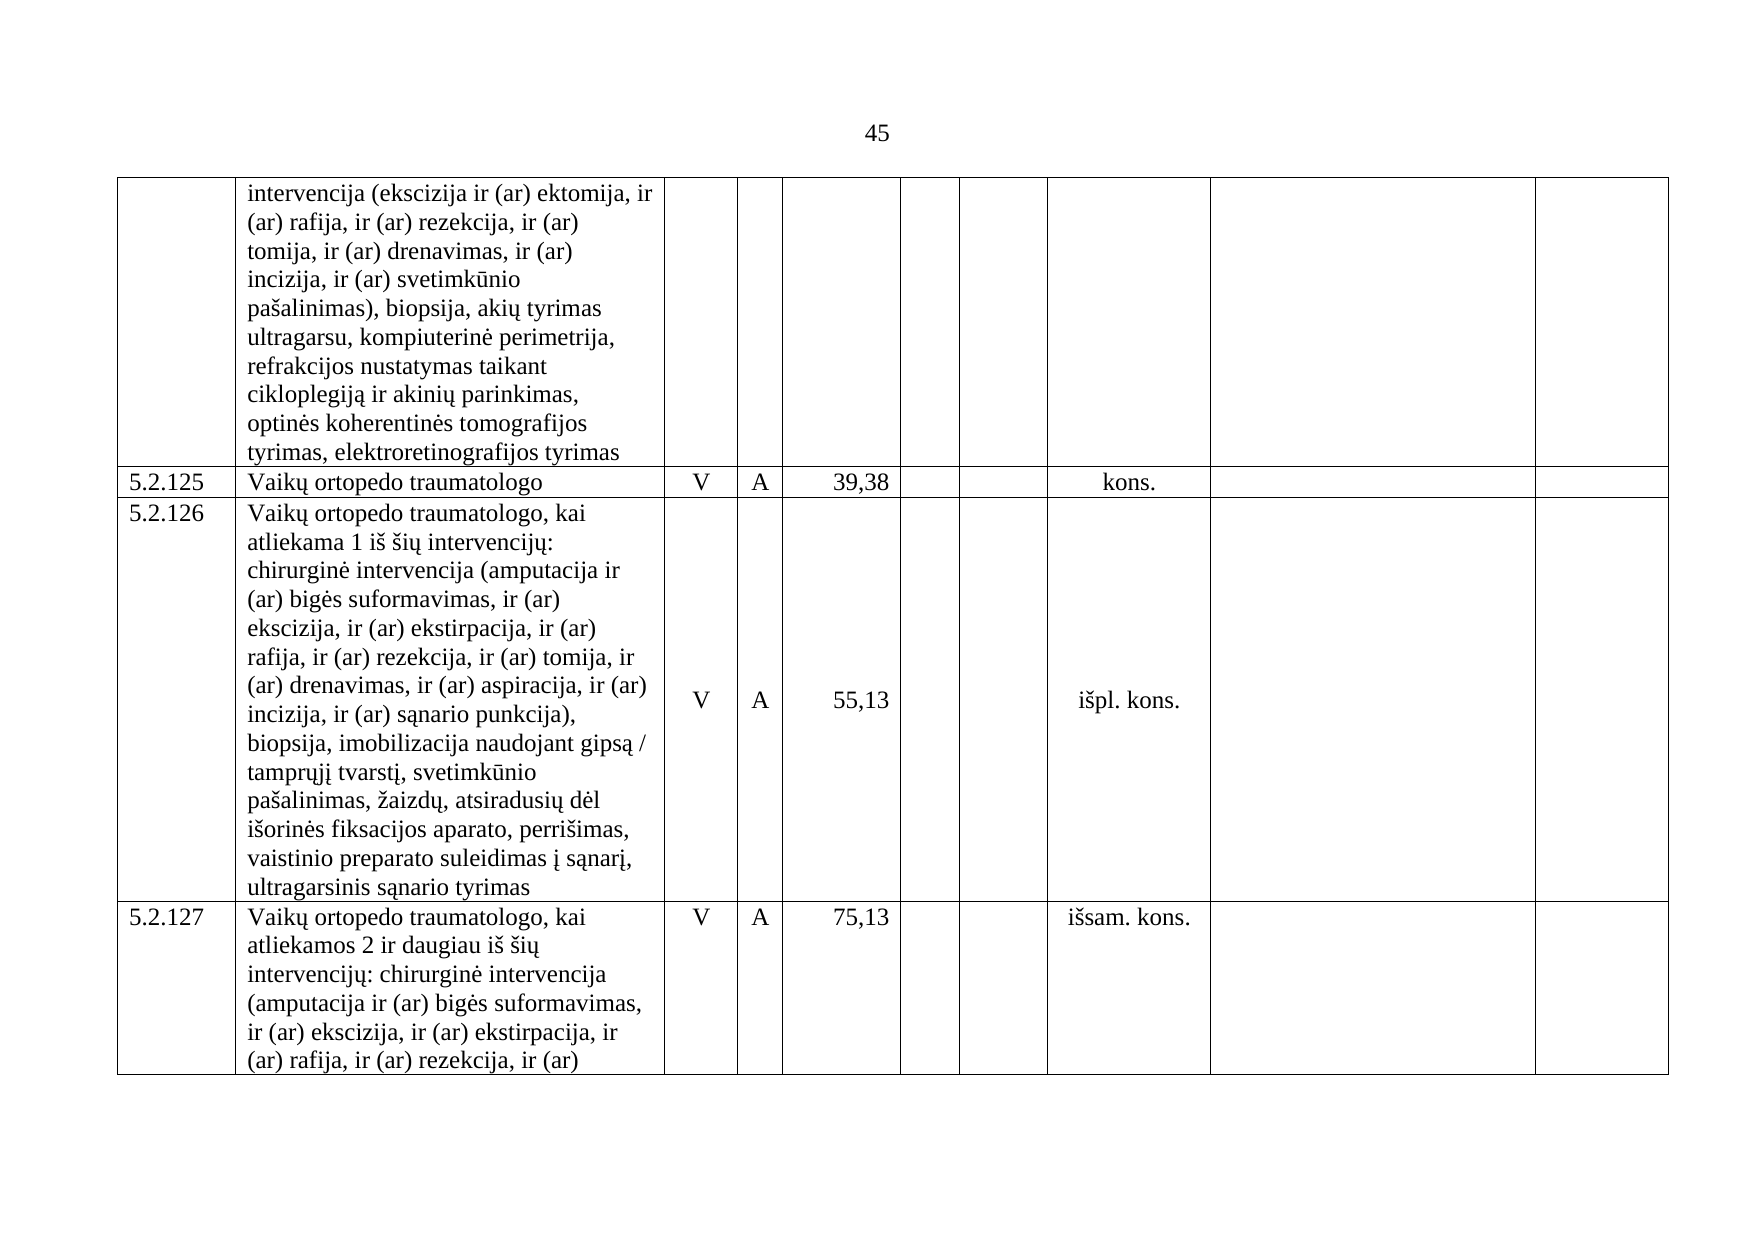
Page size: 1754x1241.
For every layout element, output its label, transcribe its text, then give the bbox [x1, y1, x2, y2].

table_cell [901, 178, 959, 466]
table_cell [1536, 902, 1668, 1074]
table_cell V [665, 498, 737, 901]
table_cell [1536, 498, 1668, 901]
table_cell [960, 902, 1047, 1074]
table_cell V [665, 467, 737, 497]
table_cell [1211, 467, 1535, 497]
table_cell [901, 467, 959, 497]
table_cell [1536, 178, 1668, 466]
table_cell [901, 498, 959, 901]
table_cell [1211, 178, 1535, 466]
table_cell kons. [1048, 467, 1210, 497]
table_cell išpl. kons. [1048, 498, 1210, 901]
table_cell A [738, 498, 782, 901]
table_cell 5.2.126 [118, 498, 235, 901]
table_cell [960, 498, 1047, 901]
table_cell 75,13 [783, 902, 900, 1074]
table_cell 55,13 [783, 498, 900, 901]
table_cell V [665, 902, 737, 1074]
table_cell [960, 467, 1047, 497]
table_cell [118, 178, 235, 466]
table_cell 5.2.127 [118, 902, 235, 1074]
table_cell išsam. kons. [1048, 902, 1210, 1074]
table_cell Vaikų ortopedo traumatologo, kai atliekamos 2 ir daugiau iš šių intervencijų: chirurginė intervencija (amputacija ir (ar) bigės suformavimas, ir (ar) ekscizija, ir (ar) ekstirpacija, ir (ar) rafija, ir (ar) rezekcija, ir (ar) [236, 902, 664, 1074]
table_cell [1536, 467, 1668, 497]
table_cell [738, 178, 782, 466]
table_cell A [738, 902, 782, 1074]
table_cell 39,38 [783, 467, 900, 497]
table_cell intervencija (ekscizija ir (ar) ektomija, ir (ar) rafija, ir (ar) rezekcija, ir (ar) tomija, ir (ar) drenavimas, ir (ar) incizija, ir (ar) svetimkūnio pašalinimas), biopsija, akių tyrimas ultragarsu, kompiuterinė perimetrija, refrakcijos nustatymas taikant cikloplegiją ir akinių parinkimas, optinės koherentinės tomografijos tyrimas, elektroretinografijos tyrimas [236, 178, 664, 466]
table_cell [901, 902, 959, 1074]
table_cell [960, 178, 1047, 466]
table_cell [665, 178, 737, 466]
table_cell [1211, 902, 1535, 1074]
table_cell Vaikų ortopedo traumatologo [236, 467, 664, 497]
table_cell [783, 178, 900, 466]
table_cell [1211, 498, 1535, 901]
table_cell A [738, 467, 782, 497]
table_cell [1048, 178, 1210, 466]
table_cell Vaikų ortopedo traumatologo, kai atliekama 1 iš šių intervencijų: chirurginė intervencija (amputacija ir (ar) bigės suformavimas, ir (ar) ekscizija, ir (ar) ekstirpacija, ir (ar) rafija, ir (ar) rezekcija, ir (ar) tomija, ir (ar) drenavimas, ir (ar) aspiracija, ir (ar) incizija, ir (ar) sąnario punkcija), biopsija, imobilizacija naudojant gipsą / tamprųjį tvarstį, svetimkūnio pašalinimas, žaizdų, atsiradusių dėl išorinės fiksacijos aparato, perrišimas, vaistinio preparato suleidimas į sąnarį, ultragarsinis sąnario tyrimas [236, 498, 664, 901]
table_cell 5.2.125 [118, 467, 235, 497]
